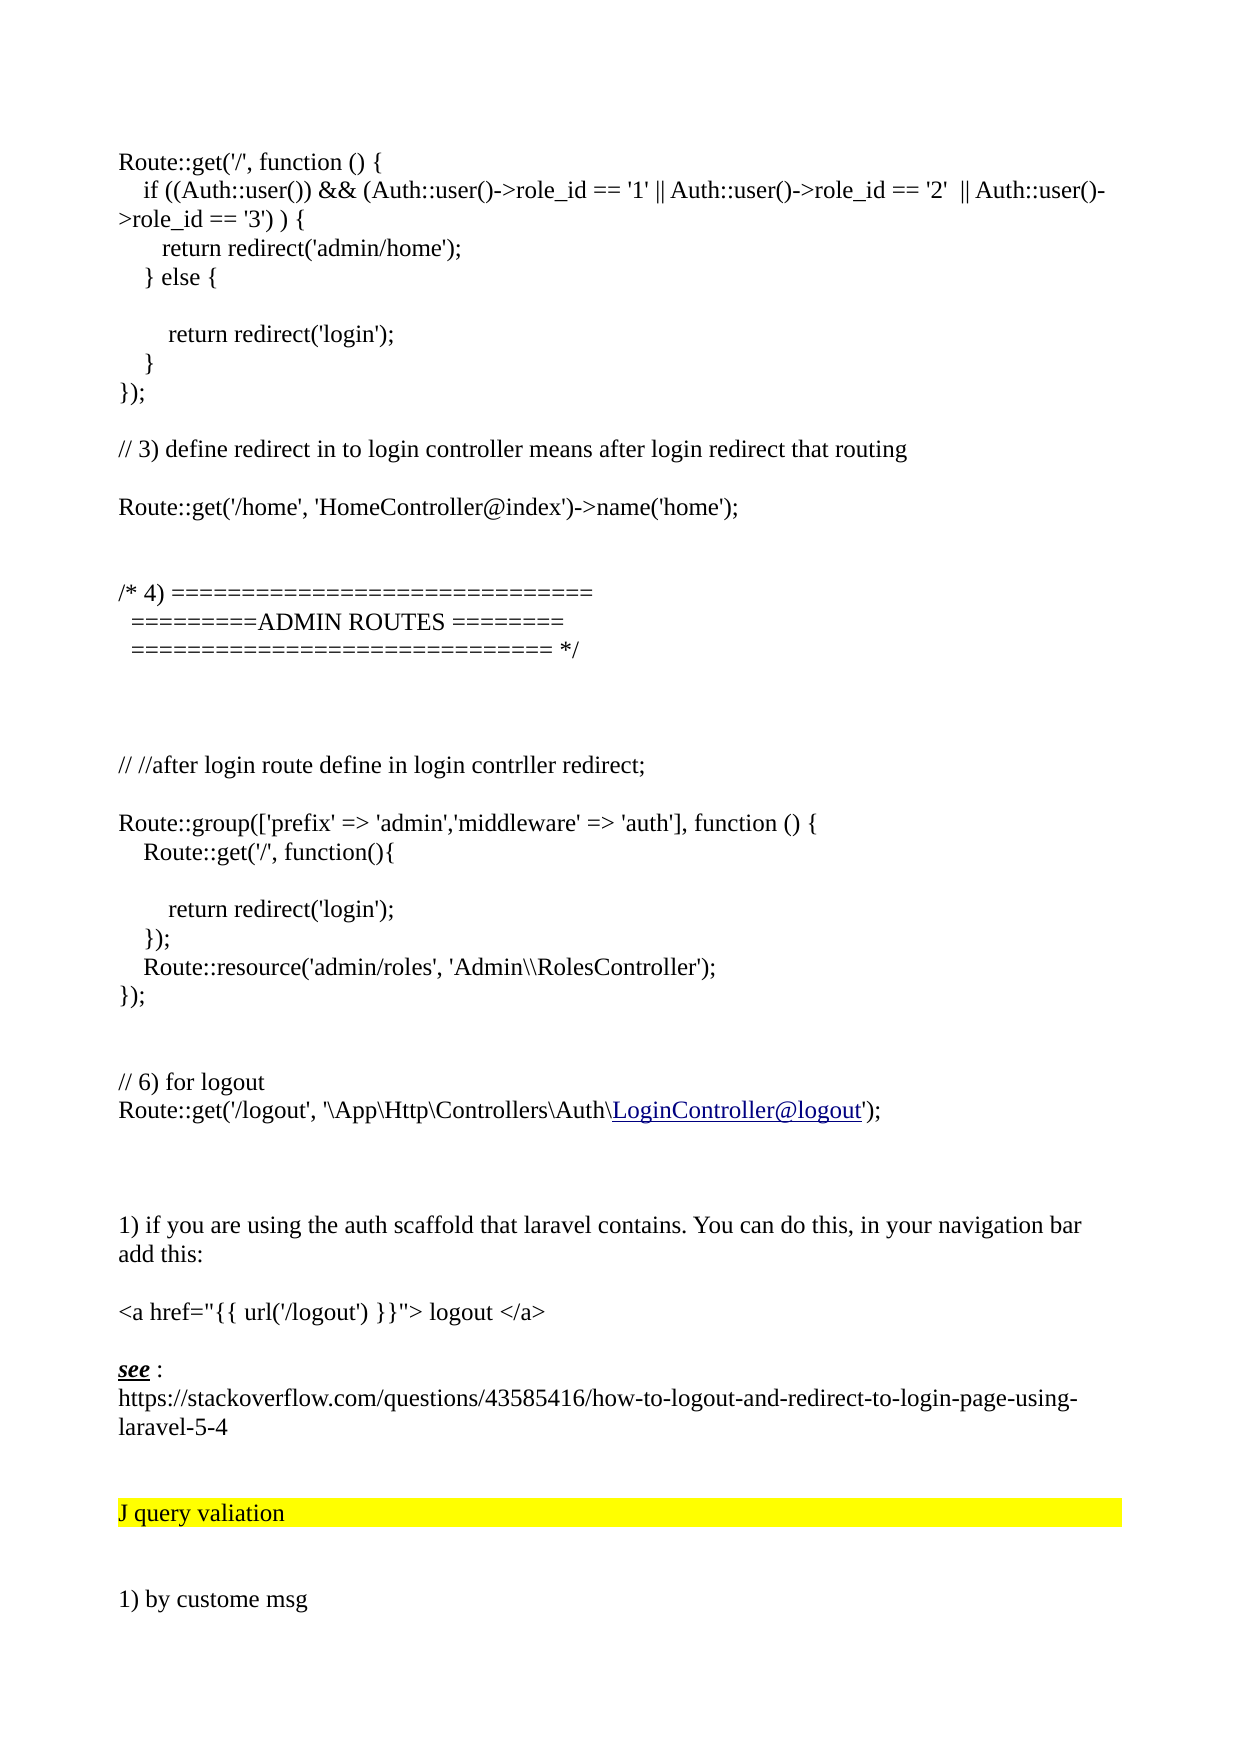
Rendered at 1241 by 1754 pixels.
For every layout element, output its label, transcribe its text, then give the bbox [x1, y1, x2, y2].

text /* 4) ============================== [118, 578, 1122, 607]
text =========ADMIN ROUTES ======== [118, 607, 1122, 636]
text Route::group(['prefix' => 'admin','middleware' => 'auth'], function () { [118, 808, 1122, 837]
text return redirect('login'); [118, 319, 1122, 348]
text Route::get('/', function(){ [118, 837, 1122, 866]
text } else { [118, 262, 1122, 291]
text // 6) for logout [118, 1067, 1122, 1096]
text if ((Auth::user()) && (Auth::user()->role_id == '1' || Auth::user()->role_id == '2' || Auth::user()->role_id == '3') ) { [118, 176, 1122, 233]
text return redirect('admin/home'); [118, 233, 1122, 262]
text // 3) define redirect in to login controller means after login redirect that routing [118, 434, 1122, 463]
text Route::resource('admin/roles', 'Admin\\RolesController'); [118, 952, 1122, 981]
text } [118, 348, 1122, 377]
text ============================== */ [118, 636, 1122, 664]
text // //after login route define in login contrller redirect; [118, 751, 1122, 779]
text Route::get('/logout', '\App\Http\Controllers\Auth\LoginController@logout'); [118, 1096, 1122, 1124]
text see : [118, 1354, 1122, 1383]
text https://stackoverflow.com/questions/43585416/how-to-logout-and-redirect-to-login-page-using-laravel-5-4 [118, 1383, 1122, 1441]
text <a href="{{ url('/logout') }}"> logout </a> [118, 1297, 1122, 1326]
text }); [118, 377, 1122, 406]
text Route::get('/home', 'HomeController@index')->name('home'); [118, 492, 1122, 521]
text 1) by custome msg [118, 1527, 1122, 1613]
text return redirect('login'); [118, 894, 1122, 923]
text 1) if you are using the auth scaffold that laravel contains. You can do this, in your navigation bar add this: [118, 1211, 1122, 1268]
text J query valiation [118, 1498, 1122, 1527]
text Route::get('/', function () { [118, 147, 1122, 176]
text }); [118, 981, 1122, 1009]
text }); [118, 923, 1122, 952]
